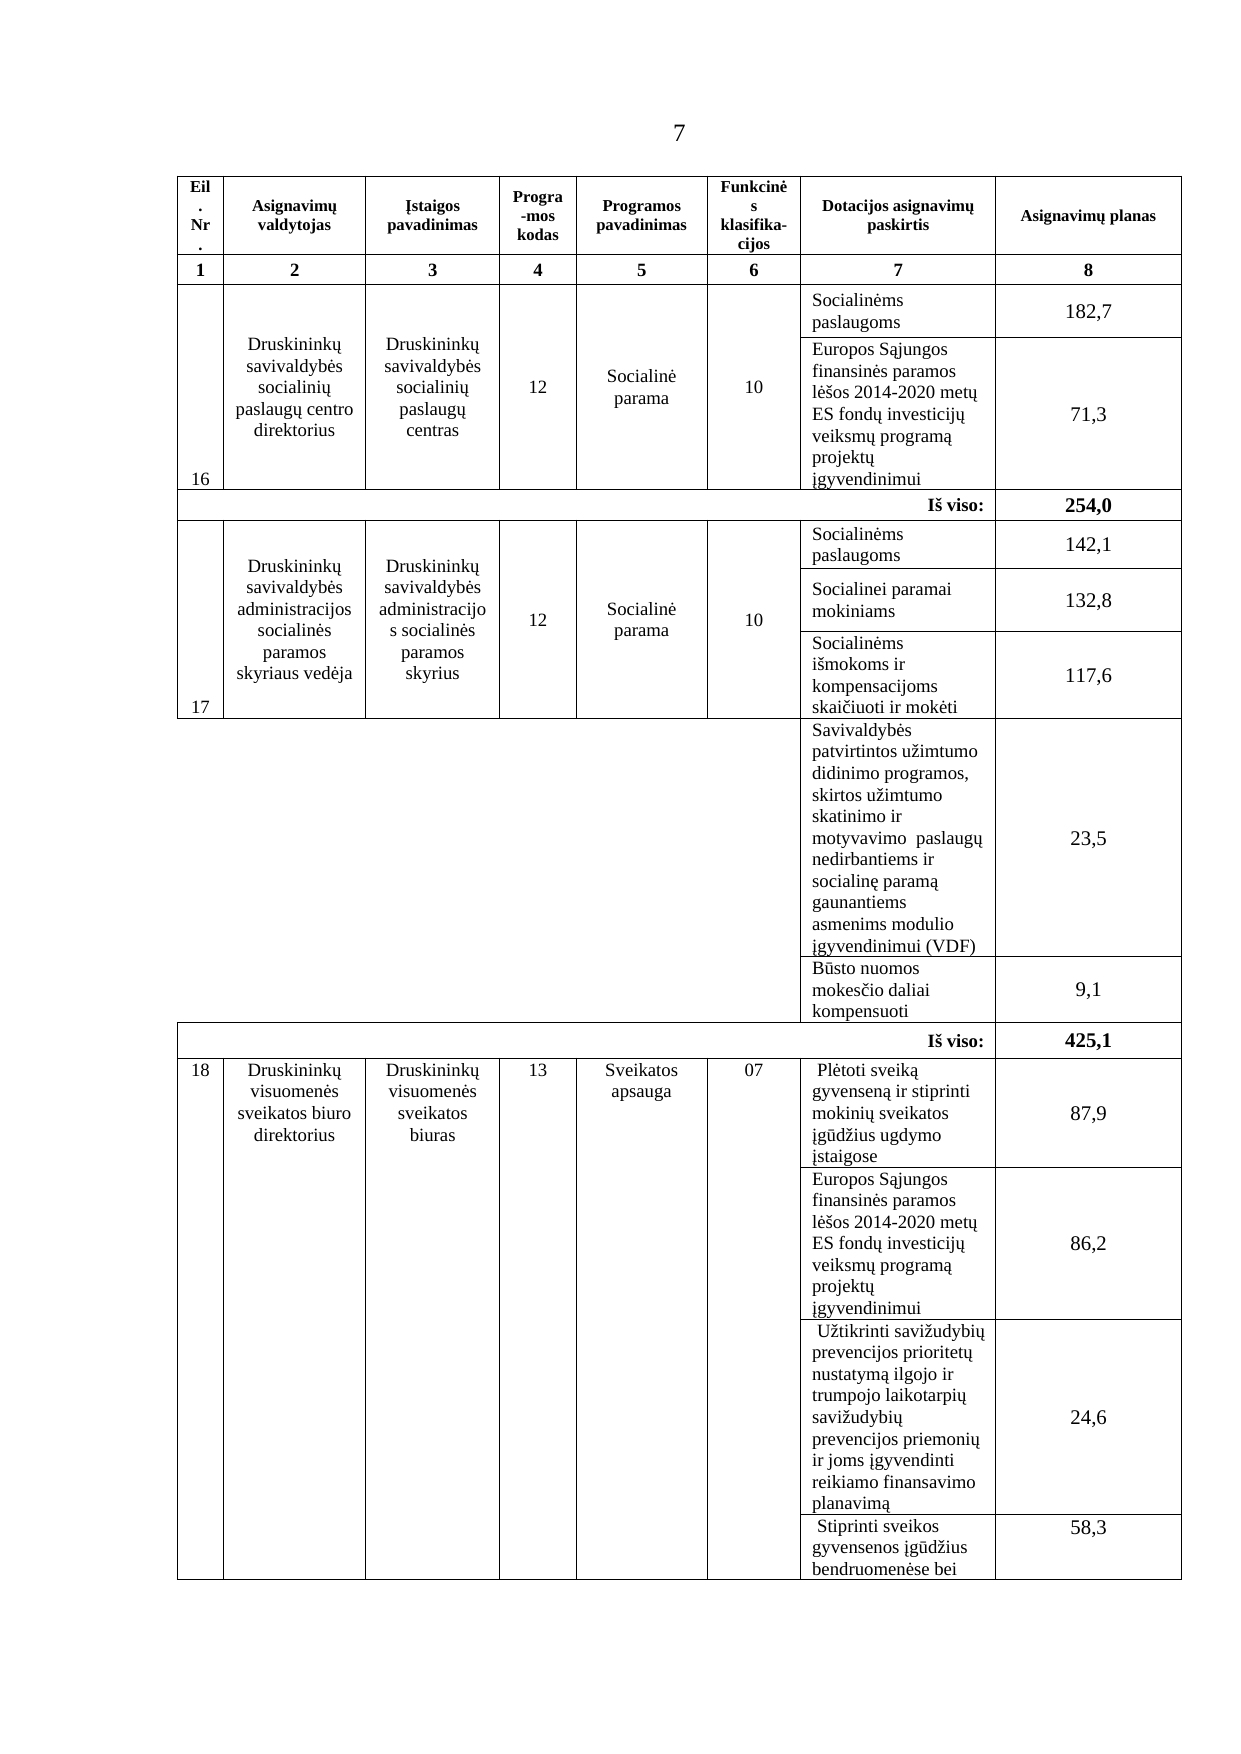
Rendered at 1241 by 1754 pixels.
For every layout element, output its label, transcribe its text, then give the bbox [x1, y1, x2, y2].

table_cell Socialinei paramai mokiniams [801, 569, 995, 631]
table_cell 16 [178, 285, 223, 489]
table_cell Socialinėms išmokoms ir kompensacijoms skaičiuoti ir mokėti [801, 632, 995, 718]
table_cell Druskininkų savivaldybės administracijos socialinės paramos skyrius [366, 521, 499, 718]
table_cell Iš viso: [178, 490, 995, 519]
table_cell Stiprinti sveikos gyvensenos įgūdžius bendruomenėse bei [801, 1515, 995, 1579]
table_cell 18 [178, 1059, 223, 1579]
table_cell Druskininkų visuomenės sveikatos biuras [366, 1059, 499, 1579]
table_cell Druskininkų savivaldybės socialinių paslaugų centras [366, 285, 499, 489]
table_header Progra-mos kodas [500, 177, 576, 254]
table_cell Socialinėms paslaugoms [801, 285, 995, 337]
table_cell 182,7 [996, 285, 1181, 337]
table_cell 142,1 [996, 521, 1181, 568]
table_cell 4 [500, 255, 576, 283]
table_cell 254,0 [996, 490, 1181, 519]
table_cell 86,2 [996, 1168, 1181, 1318]
table_cell Savivaldybės patvirtintos užimtumo didinimo programos, skirtos užimtumo skatinimo ir motyvavimo paslaugų nedirbantiems ir socialinę paramą gaunantiems asmenims modulio įgyvendinimui (VDF) [801, 719, 995, 956]
table_cell 2 [224, 255, 365, 283]
table_cell 117,6 [996, 632, 1181, 718]
table_cell 132,8 [996, 569, 1181, 631]
table_cell 12 [500, 285, 576, 489]
table_header Asignavimų valdytojas [224, 177, 365, 254]
table_cell 13 [500, 1059, 576, 1579]
table_cell Plėtoti sveiką gyvenseną ir stiprinti mokinių sveikatos įgūdžius ugdymo įstaigose [801, 1059, 995, 1167]
table_cell 24,6 [996, 1320, 1181, 1514]
table_cell 9,1 [996, 957, 1181, 1022]
table_cell Druskininkų savivaldybės administracijos socialinės paramos skyriaus vedėja [224, 521, 365, 718]
table_cell 8 [996, 255, 1181, 283]
table_cell 3 [366, 255, 499, 283]
table_header Programos pavadinimas [577, 177, 707, 254]
table_header Funkcinės klasifika-cijos kodas [708, 177, 800, 254]
table_cell 23,5 [996, 719, 1181, 956]
table_cell Socialinė parama [577, 285, 707, 489]
table_cell 1 [178, 255, 223, 283]
table_cell Socialinėms paslaugoms [801, 521, 995, 568]
table_cell 17 [178, 521, 223, 718]
table_cell 10 [708, 285, 800, 489]
table_cell 6 [708, 255, 800, 283]
table_header Eil. Nr. [178, 177, 223, 254]
table_cell Užtikrinti savižudybių prevencijos prioritetų nustatymą ilgojo ir trumpojo laikotarpių savižudybių prevencijos priemonių ir joms įgyvendinti reikiamo finansavimo planavimą [801, 1320, 995, 1514]
table_cell 12 [500, 521, 576, 718]
table_cell Iš viso: [178, 1023, 995, 1058]
table_cell Socialinė parama [577, 521, 707, 718]
table_cell 7 [801, 255, 995, 283]
table_cell Būsto nuomos mokesčio daliai kompensuoti [801, 957, 995, 1022]
table_cell Druskininkų savivaldybės socialinių paslaugų centro direktorius [224, 285, 365, 489]
table_cell 10 [708, 521, 800, 718]
table_cell 58,3 [996, 1515, 1181, 1579]
table_cell Europos Sąjungos finansinės paramos lėšos 2014-2020 metų ES fondų investicijų veiksmų programą projektų įgyvendinimui [801, 338, 995, 489]
table_cell 07 [708, 1059, 800, 1579]
table_cell Europos Sąjungos finansinės paramos lėšos 2014-2020 metų ES fondų investicijų veiksmų programą projektų įgyvendinimui [801, 1168, 995, 1318]
table_header Dotacijos asignavimų paskirtis [801, 177, 995, 254]
table_cell Druskininkų visuomenės sveikatos biuro direktorius [224, 1059, 365, 1579]
table_cell 87,9 [996, 1059, 1181, 1167]
table_cell 71,3 [996, 338, 1181, 489]
table_header Asignavimų planas [996, 177, 1181, 254]
table_cell 425,1 [996, 1023, 1181, 1058]
table_cell 5 [577, 255, 707, 283]
table_header Įstaigos pavadinimas [366, 177, 499, 254]
table_cell Sveikatos apsauga [577, 1059, 707, 1579]
